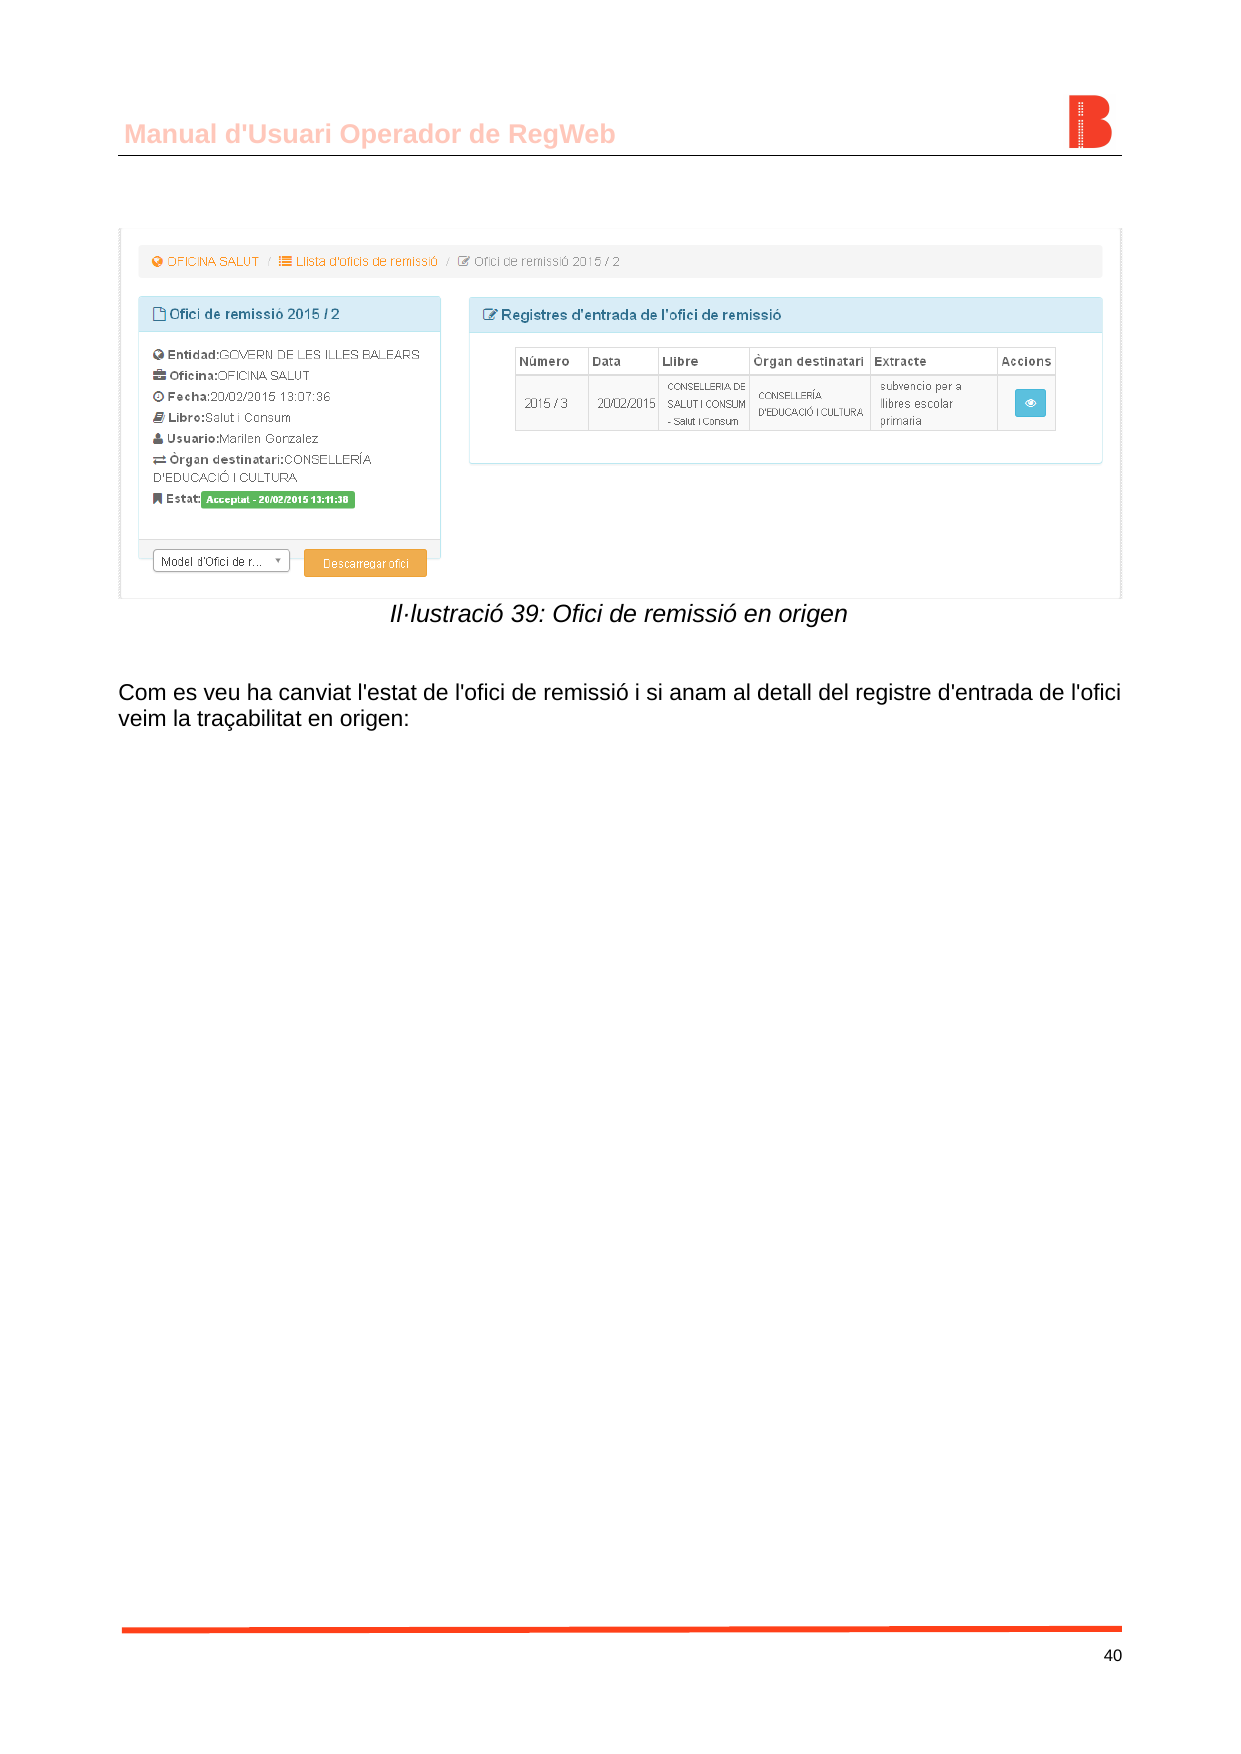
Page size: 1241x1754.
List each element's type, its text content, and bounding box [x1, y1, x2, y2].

picture [118, 228, 1123, 599]
text Com es veu ha canviat l'estat de l'ofici de remissió i si anam al detall del registre d'entrada de l'ofici veim la traçabilitat en origen: [118, 679, 1122, 732]
text Il·lustració 39: Ofici de remissió en origen [118, 599, 1122, 628]
picture [1063, 94, 1117, 150]
